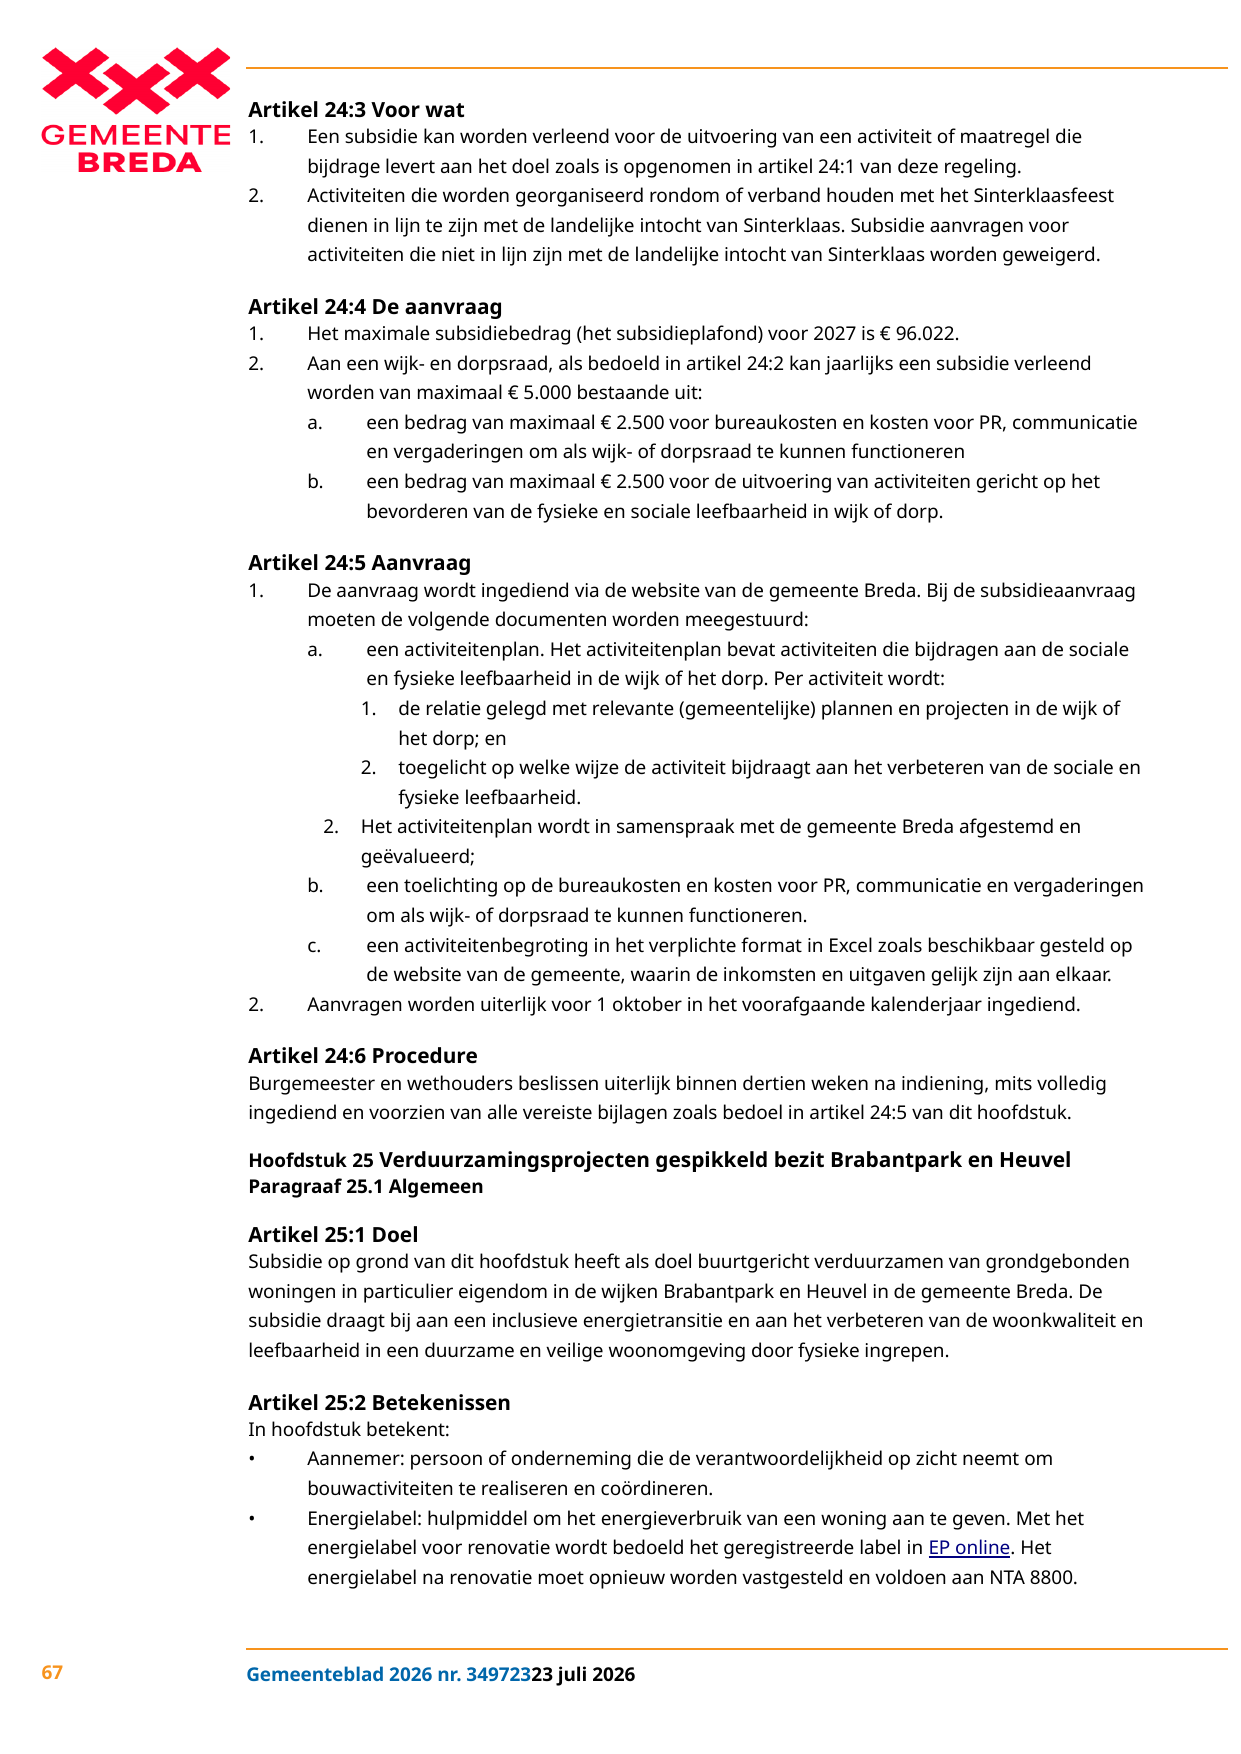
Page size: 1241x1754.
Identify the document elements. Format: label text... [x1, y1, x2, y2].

text Artikel 24:3 Voor wat [248, 95, 1152, 123]
list Een subsidie kan worden verleend voor de uitvoering van een activiteit of maatregel die bijdrage levert aan het doel zoals is opgenomen in artikel 24:1 van deze regeling. [248, 123, 1152, 178]
list De aanvraag wordt ingediend via de website van de gemeente Breda. Bij de subsidieaanvraag moeten de volgende documenten worden meegestuurd: [248, 577, 1152, 632]
list een bedrag van maximaal € 2.500 voor bureaukosten en kosten voor PR, communicatie en vergaderingen om als wijk- of dorpsraad te kunnen functioneren [307, 409, 1152, 464]
list een activiteitenbegroting in het verplichte format in Excel zoals beschikbaar gesteld op de website van de gemeente, waarin de inkomsten en uitgaven gelijk zijn aan elkaar. [307, 932, 1152, 987]
list een activiteitenplan. Het activiteitenplan bevat activiteiten die bijdragen aan de sociale en fysieke leefbaarheid in de wijk of het dorp. Per activiteit wordt: [307, 636, 1152, 691]
list Het maximale subsidiebedrag (het subsidieplafond) voor 2027 is € 96.022. [248, 320, 1152, 346]
text Paragraaf 25.1 Algemeen [248, 1173, 1152, 1199]
picture [41, 47, 231, 172]
text Artikel 25:2 Betekenissen [248, 1388, 1152, 1416]
list een toelichting op de bureaukosten en kosten voor PR, communicatie en vergaderingen om als wijk- of dorpsraad te kunnen functioneren. [307, 873, 1152, 928]
list Energielabel: hulpmiddel om het energieverbruik van een woning aan te geven. Met het energielabel voor renovatie wordt bedoeld het geregistreerde label in EP online. Het energielabel na renovatie moet opnieuw worden vastgesteld en voldoen aan NTA 8800. [248, 1505, 1152, 1590]
list Het activiteitenplan wordt in samenspraak met de gemeente Breda afgestemd en geëvalueerd; [323, 813, 1152, 869]
text Artikel 24:6 Procedure [248, 1041, 1152, 1070]
text Artikel 24:4 De aanvraag [248, 292, 1152, 320]
text Artikel 24:5 Aanvraag [248, 548, 1152, 577]
text Subsidie op grond van dit hoofdstuk heeft als doel buurtgericht verduurzamen van grondgebonden woningen in particulier eigendom in de wijken Brabantpark en Heuvel in de gemeente Breda. De subsidie draagt bij aan een inclusieve energietransitie en aan het verbeteren van de woonkwaliteit en leefbaarheid in een duurzame en veilige woonomgeving door fysieke ingrepen. [248, 1248, 1152, 1363]
text Burgemeester en wethouders beslissen uiterlijk binnen dertien weken na indiening, mits volledig ingediend en voorzien van alle vereiste bijlagen zoals bedoel in artikel 24:5 van dit hoofdstuk. [248, 1070, 1152, 1125]
list Aanvragen worden uiterlijk voor 1 oktober in het voorafgaande kalenderjaar ingediend. [248, 991, 1152, 1017]
text Artikel 25:1 Doel [248, 1220, 1152, 1248]
text In hoofdstuk betekent: [248, 1416, 1152, 1442]
list Activiteiten die worden georganiseerd rondom of verband houden met het Sinterklaasfeest dienen in lijn te zijn met de landelijke intocht van Sinterklaas. Subsidie aanvragen voor activiteiten die niet in lijn zijn met de landelijke intocht van Sinterklaas worden geweigerd. [248, 182, 1152, 267]
list Aannemer: persoon of onderneming die de verantwoordelijkheid op zicht neemt om bouwactiviteiten te realiseren en coördineren. [248, 1446, 1152, 1501]
list toegelicht op welke wijze de activiteit bijdraagt aan het verbeteren van de sociale en fysieke leefbaarheid. [361, 754, 1152, 809]
list de relatie gelegd met relevante (gemeentelijke) plannen en projecten in de wijk of het dorp; en [361, 695, 1152, 750]
list Aan een wijk- en dorpsraad, als bedoeld in artikel 24:2 kan jaarlijks een subsidie verleend worden van maximaal € 5.000 bestaande uit: [248, 350, 1152, 405]
list een bedrag van maximaal € 2.500 voor de uitvoering van activiteiten gericht op het bevorderen van de fysieke en sociale leefbaarheid in wijk of dorp. [307, 468, 1152, 524]
text Hoofdstuk 25 Verduurzamingsprojecten gespikkeld bezit Brabantpark en Heuvel [248, 1145, 1152, 1173]
